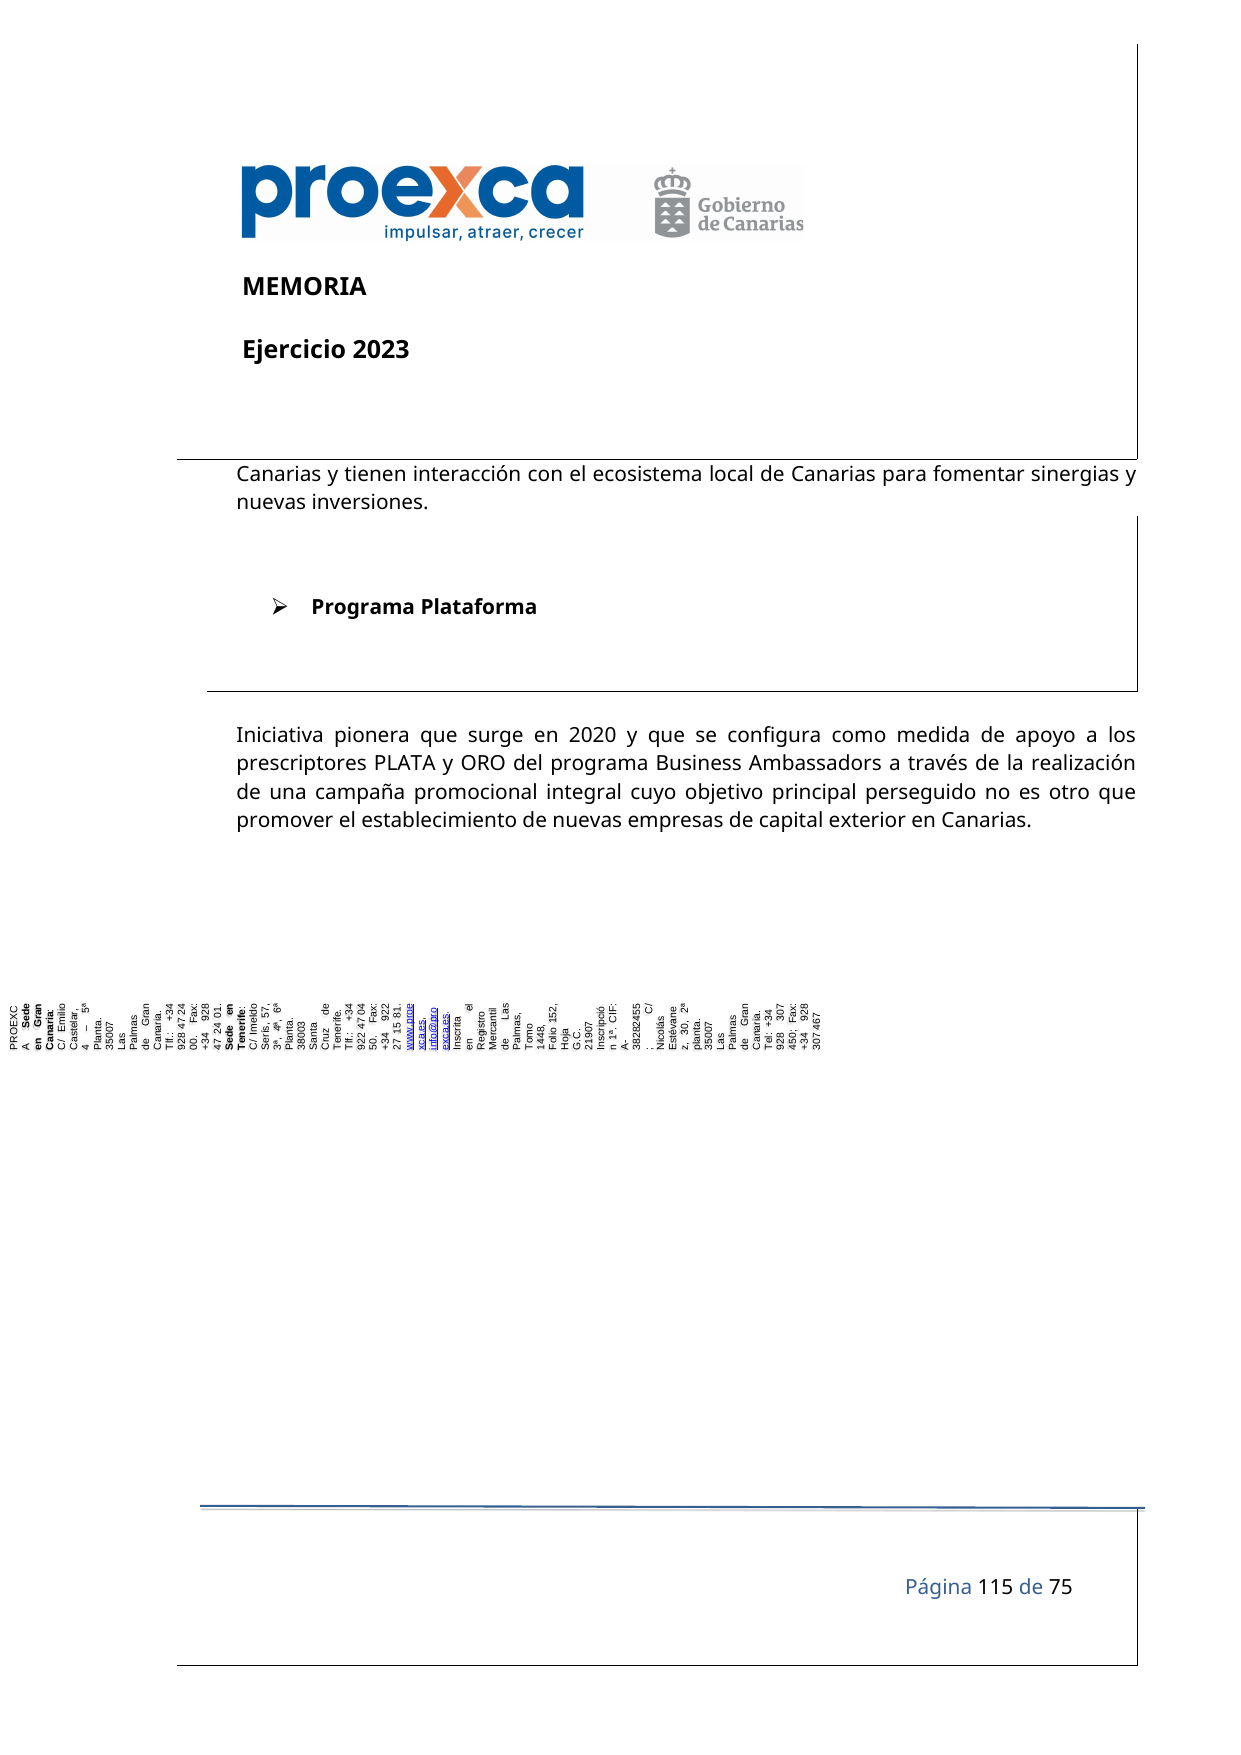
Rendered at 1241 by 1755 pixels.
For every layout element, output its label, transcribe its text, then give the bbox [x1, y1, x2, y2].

list Programa Plataforma [207, 516, 1137, 691]
text Iniciativa pionera que surge en 2020 y que se configura como medida de apoyo a los prescriptores PLATA y ORO del programa Business Ambassadors a través de la realización de una campaña promocional integral cuyo objetivo principal perseguido no es otro que promover el establecimiento de nuevas empresas de capital exterior en Canarias. [236, 720, 1137, 834]
text Canarias y tienen interacción con el ecosistema local de Canarias para fomentar sinergias y nuevas inversiones. [236, 459, 1137, 516]
